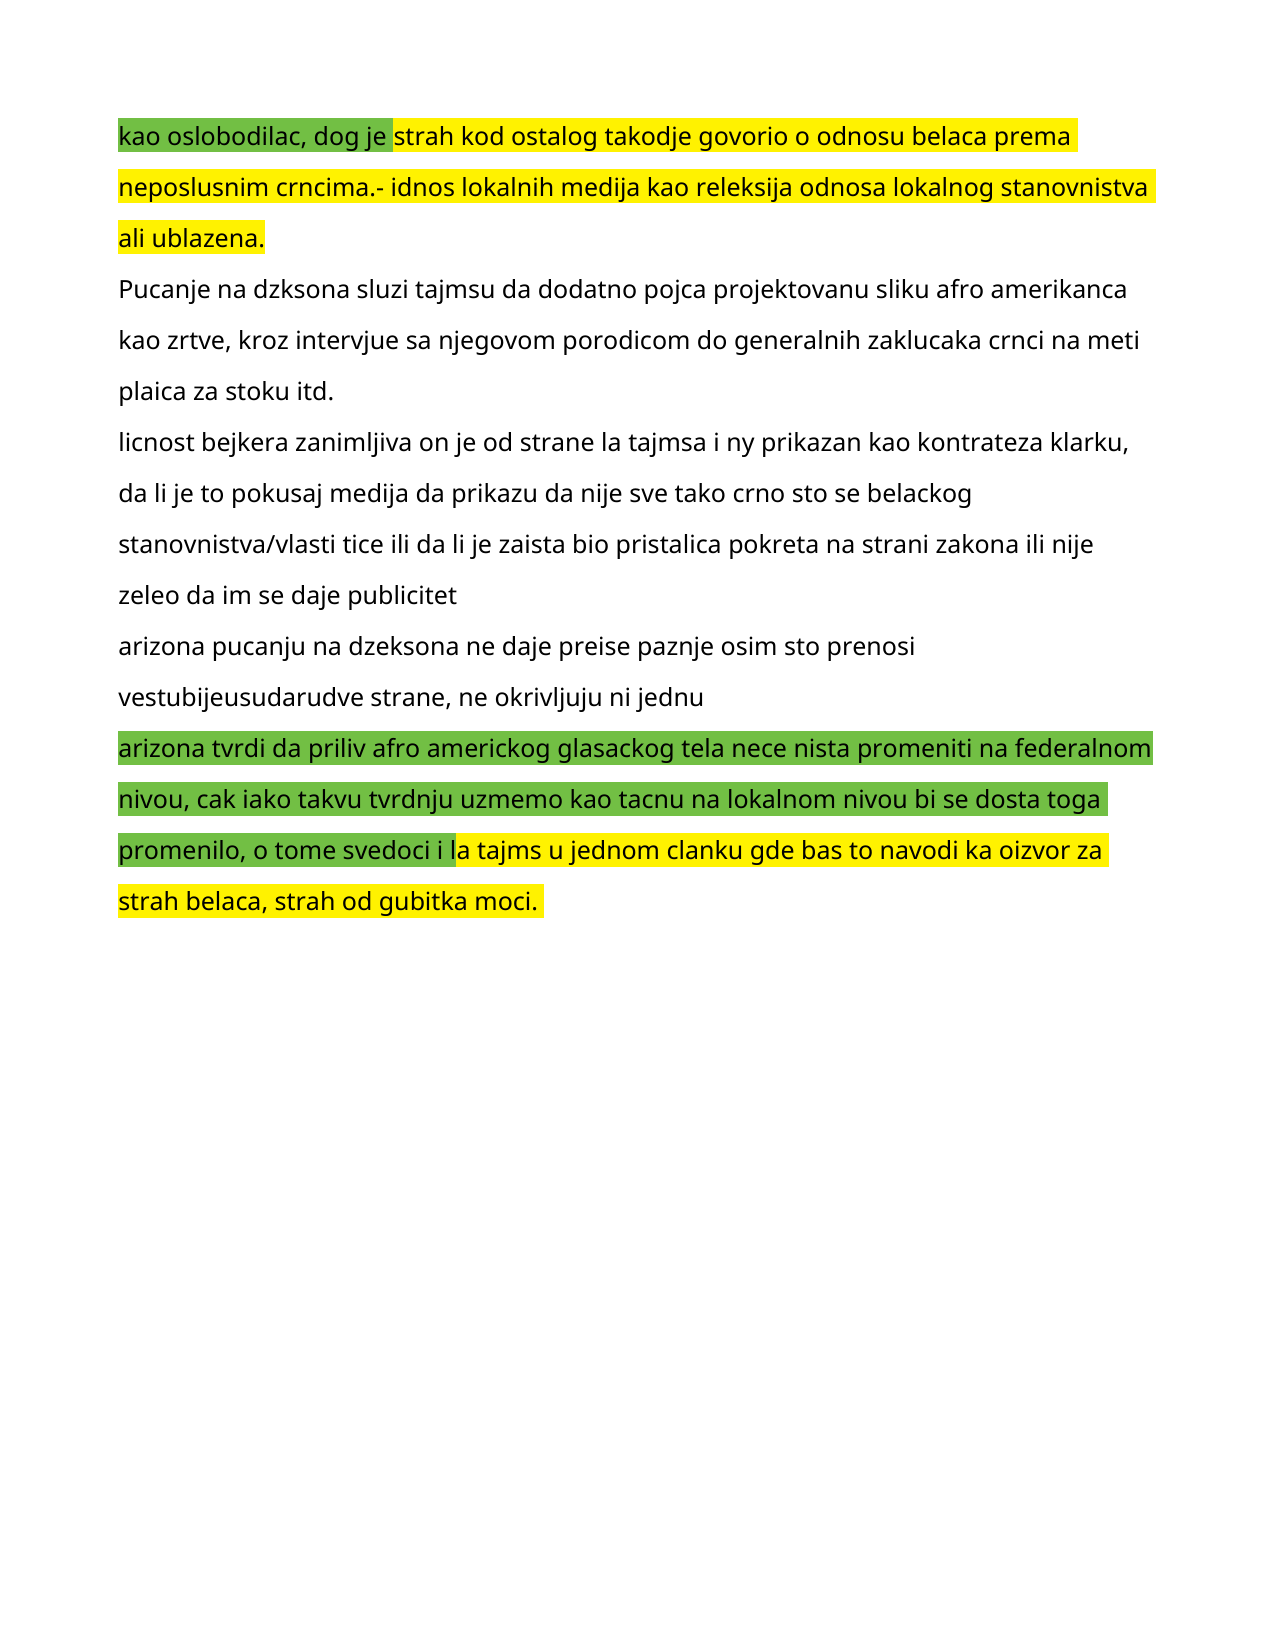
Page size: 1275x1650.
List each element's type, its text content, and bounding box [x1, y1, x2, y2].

text Pucanje na dzksona sluzi tajmsu da dodatno pojca projektovanu sliku afro amerikanca kao zrtve, kroz intervjue sa njegovom porodicom do generalnih zaklucaka crnci na meti plaica za stoku itd. [118, 271, 1157, 407]
text kao oslobodilac, dog je strah kod ostalog takodje govorio o odnosu belaca prema neposlusnim crncima.- idnos lokalnih medija kao releksija odnosa lokalnog stanovnistva ali ublazena. [118, 118, 1157, 254]
text arizona tvrdi da priliv afro americkog glasackog tela nece nista promeniti na federalnom nivou, cak iako takvu tvrdnju uzmemo kao tacnu na lokalnom nivou bi se dosta toga promenilo, o tome svedoci i la tajms u jednom clanku gde bas to navodi ka oizvor za strah belaca, strah od gubitka moci. [118, 731, 1157, 918]
text arizona pucanju na dzeksona ne daje preise paznje osim sto prenosi vestubijeusudarudve strane, ne okrivljuju ni jednu [118, 628, 1157, 714]
text licnost bejkera zanimljiva on je od strane la tajmsa i ny prikazan kao kontrateza klarku, da li je to pokusaj medija da prikazu da nije sve tako crno sto se belackog stanovnistva/vlasti tice ili da li je zaista bio pristalica pokreta na strani zakona ili nije zeleo da im se daje publicitet [118, 424, 1157, 612]
